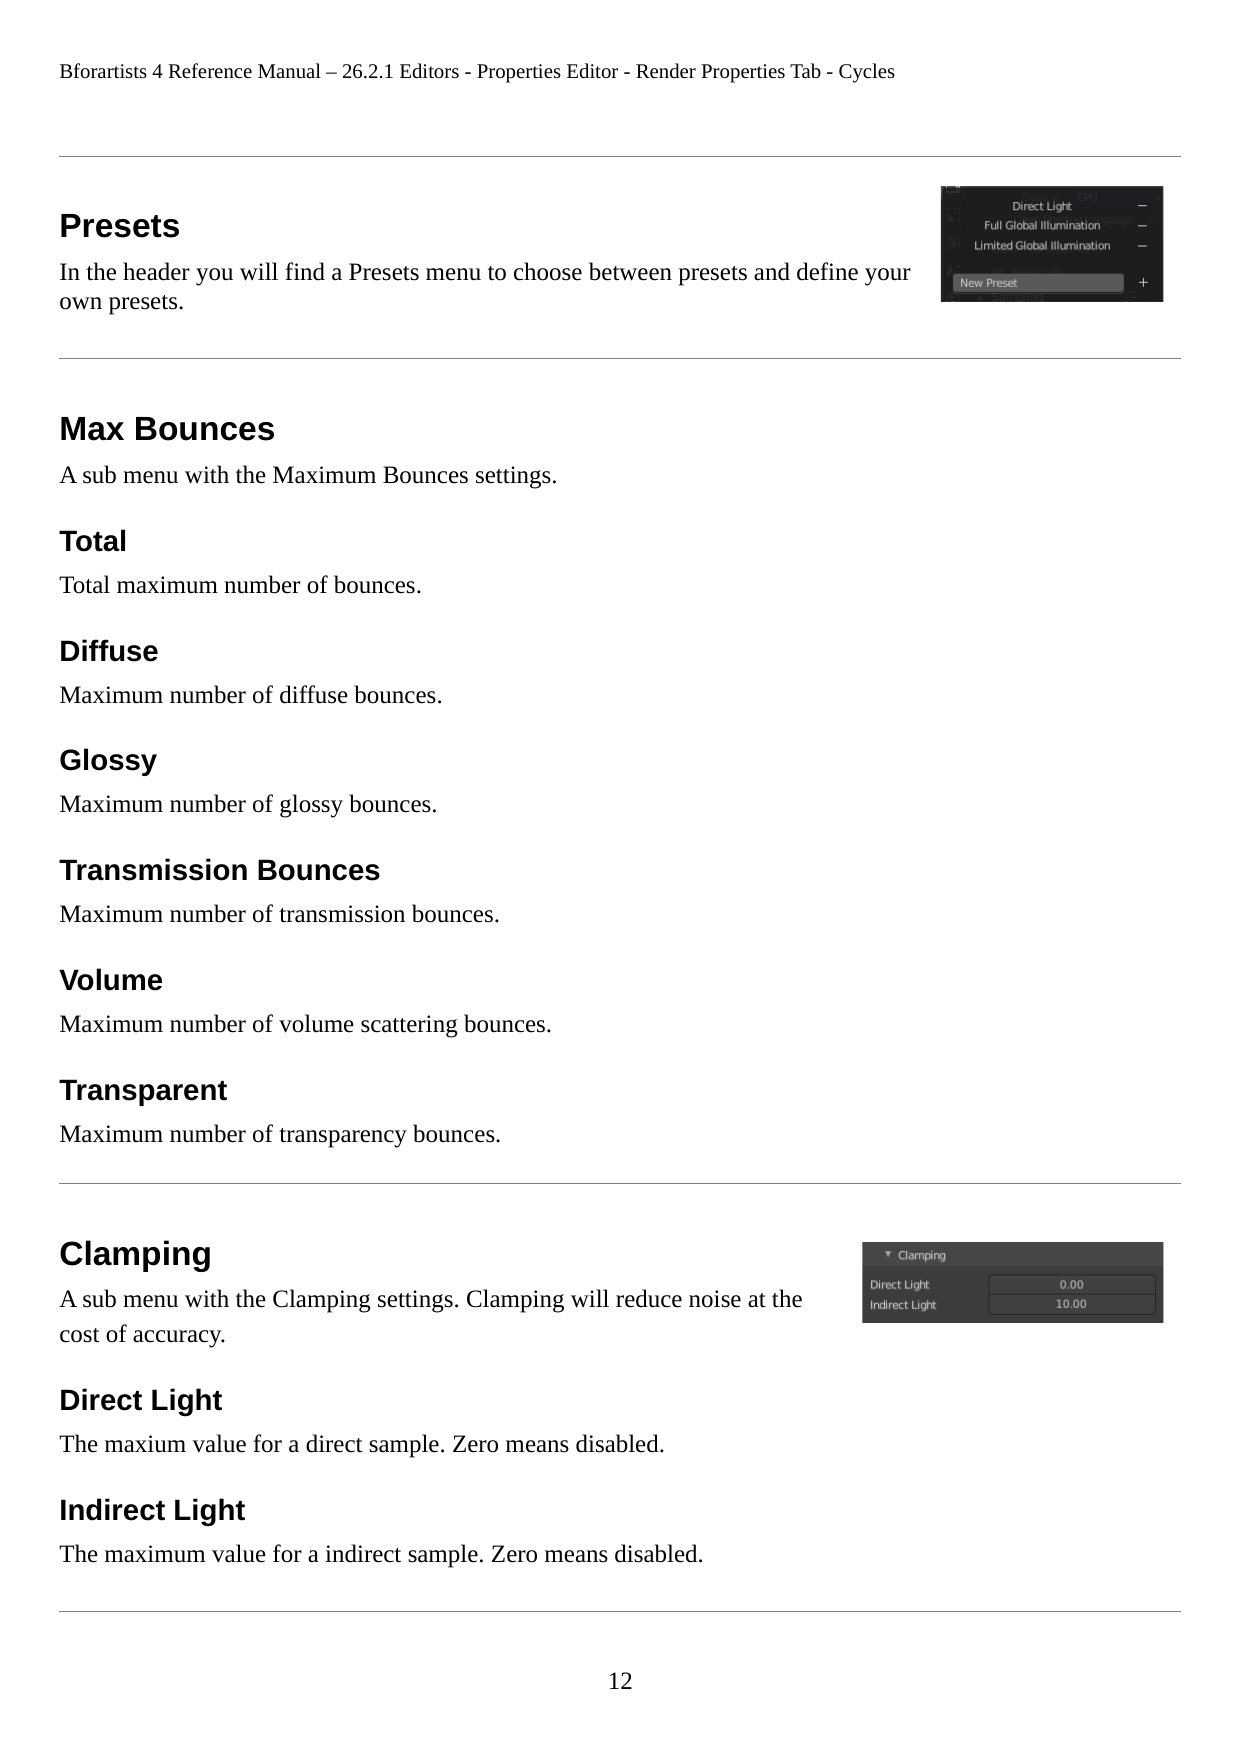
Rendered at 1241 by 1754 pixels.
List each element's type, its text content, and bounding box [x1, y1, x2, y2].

text The maximum value for a indirect sample. Zero means disabled. [59, 1539, 1181, 1567]
subtitle Glossy [59, 743, 1181, 777]
text A sub menu with the Clamping settings. Clamping will reduce noise at the cost of accuracy. [59, 1284, 1181, 1348]
subtitle Max Bounces [59, 409, 1181, 447]
text Maximum number of glossy bounces. [59, 789, 1181, 818]
subtitle Total [59, 523, 1181, 557]
subtitle Indirect Light [59, 1492, 1181, 1526]
text Maximum number of transparency bounces. [59, 1119, 1181, 1148]
subtitle Volume [59, 963, 1181, 997]
text In the header you will find a Presets menu to choose between presets and define your own presets. [59, 257, 1181, 315]
subtitle Transmission Bounces [59, 853, 1181, 887]
subtitle Presets [59, 206, 940, 245]
text Maximum number of transmission bounces. [59, 899, 1181, 928]
picture [940, 186, 1164, 302]
subtitle [1164, 206, 1181, 245]
subtitle Diffuse [59, 633, 1181, 667]
subtitle Transparent [59, 1073, 1181, 1107]
text The maxium value for a direct sample. Zero means disabled. [59, 1429, 1181, 1458]
picture [862, 1242, 1164, 1323]
text Total maximum number of bounces. [59, 570, 1181, 598]
subtitle Direct Light [59, 1383, 1181, 1416]
text A sub menu with the Maximum Bounces settings. [59, 460, 1181, 489]
text Maximum number of volume scattering bounces. [59, 1009, 1181, 1038]
text Maximum number of diffuse bounces. [59, 680, 1181, 708]
subtitle Clamping [59, 1233, 1181, 1272]
